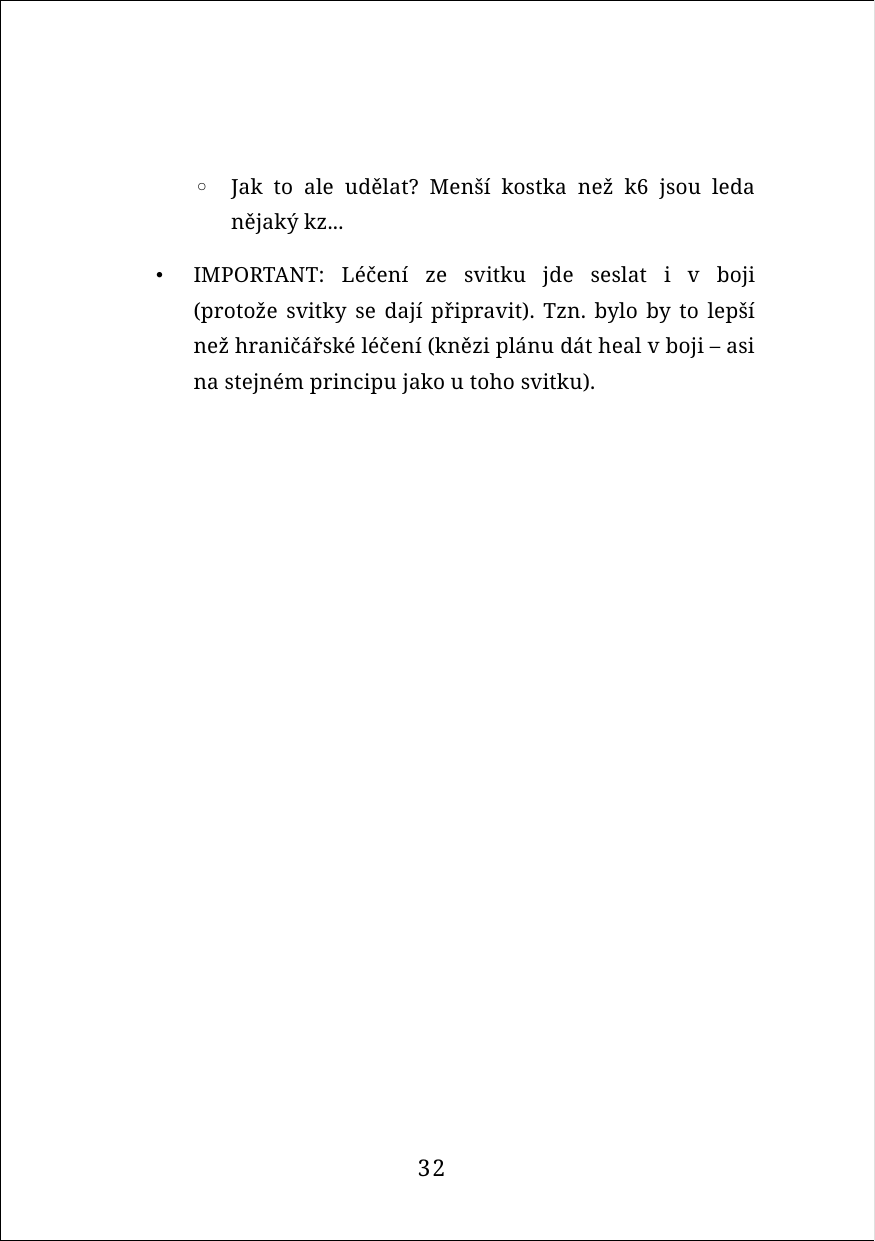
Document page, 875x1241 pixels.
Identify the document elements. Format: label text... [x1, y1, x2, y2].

list Jak to ale udělat? Menší kostka než k6 jsou leda nějaký kz... [193, 172, 756, 236]
list IMPORTANT: Léčení ze svitku jde seslat i v boji (protože svitky se dají připravit). Tzn. bylo by to lepší než hraničářské léčení (knězi plánu dát heal v boji – asi na stejném principu jako u toho svitku). [156, 261, 756, 396]
